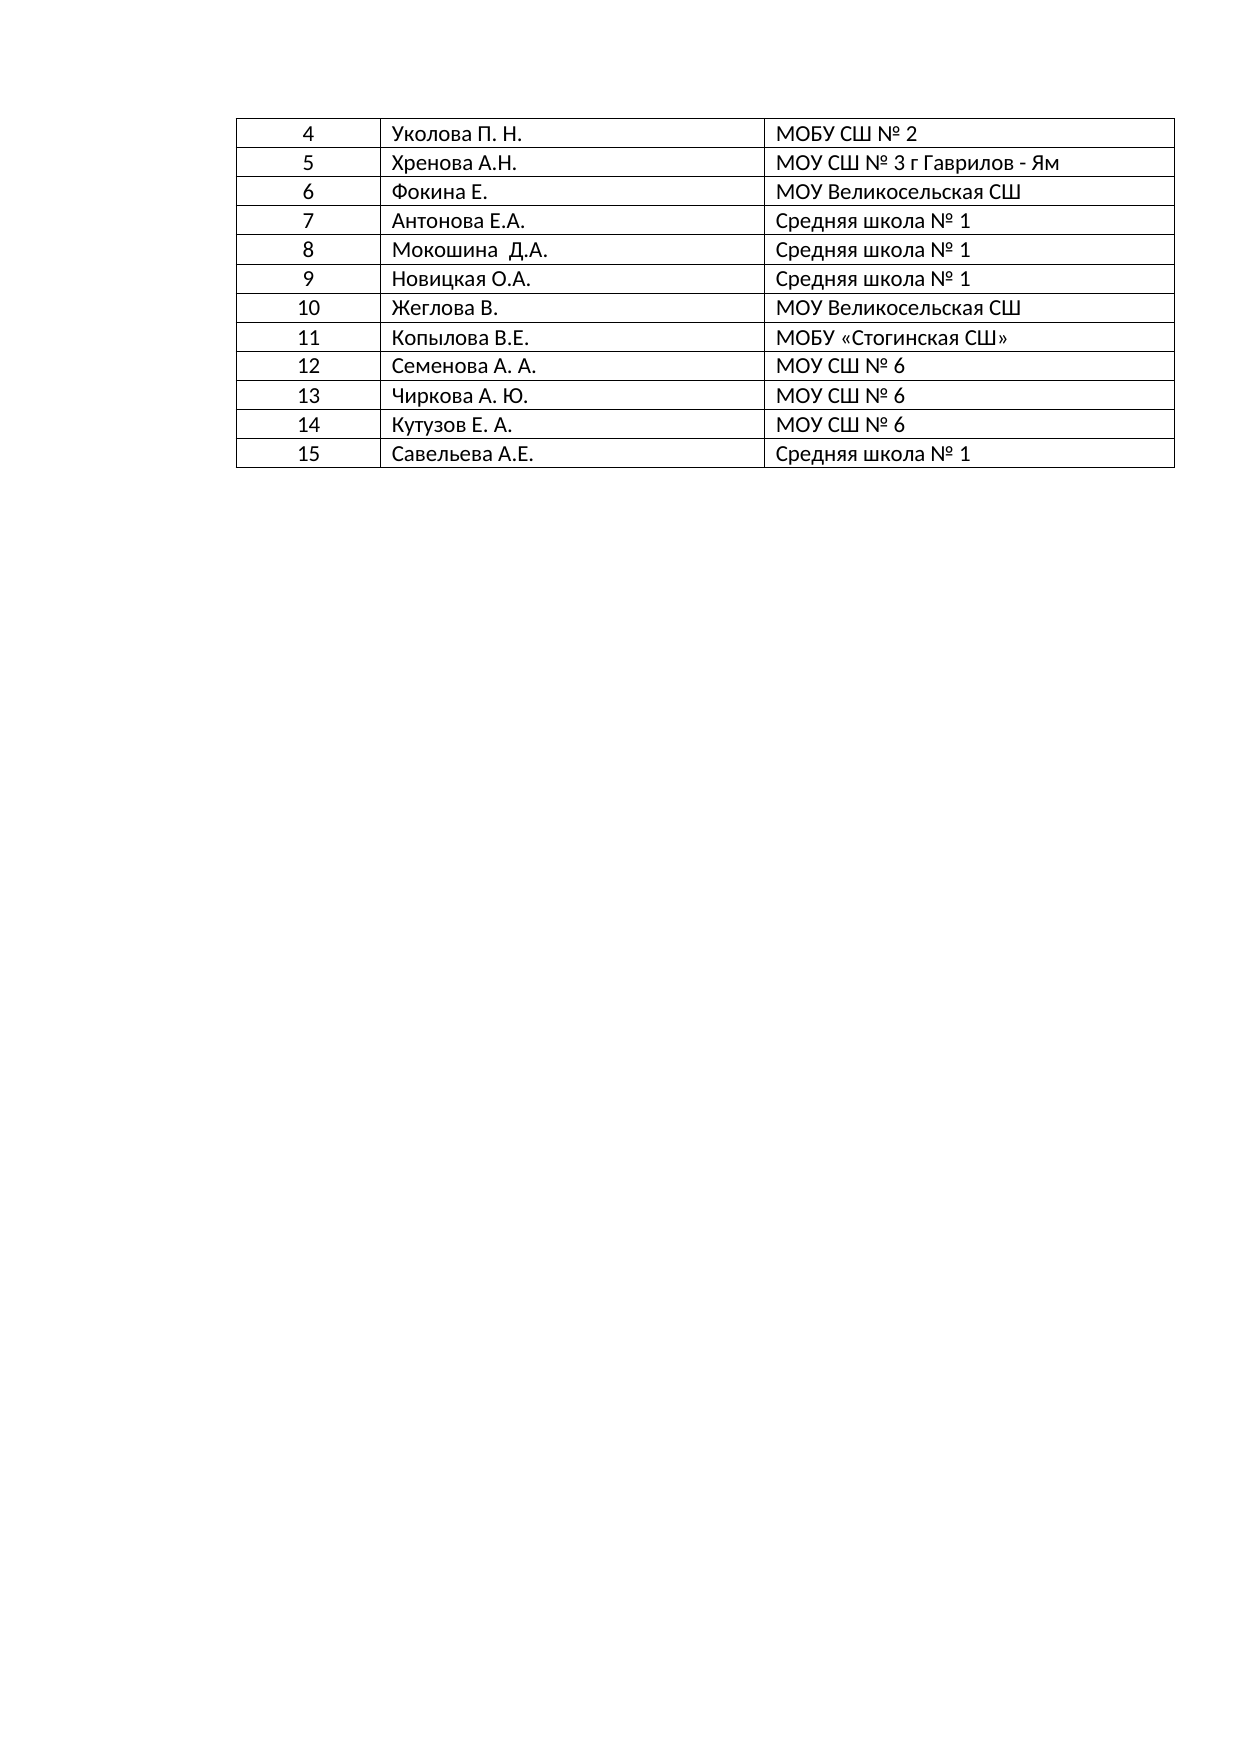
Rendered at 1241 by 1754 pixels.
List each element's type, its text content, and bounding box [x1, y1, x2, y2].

table_cell Семенова А. А. [381, 352, 764, 380]
table_cell Жеглова В. [381, 294, 764, 322]
table_cell Средняя школа № 1 [765, 235, 1174, 263]
table_cell 4 [237, 119, 380, 147]
table_cell 15 [237, 439, 380, 467]
table_cell 11 [237, 323, 380, 351]
table_cell 14 [237, 410, 380, 438]
table_cell МОБУ СШ № 2 [765, 119, 1174, 147]
table_cell 5 [237, 148, 380, 176]
table_cell 10 [237, 294, 380, 322]
table_cell Антонова Е.А. [381, 206, 764, 234]
table_cell 9 [237, 265, 380, 292]
table_cell Фокина Е. [381, 177, 764, 205]
table_cell Хренова А.Н. [381, 148, 764, 176]
table_cell Копылова В.Е. [381, 323, 764, 351]
table_cell Чиркова А. Ю. [381, 381, 764, 409]
table_cell 7 [237, 206, 380, 234]
table_cell Уколова П. Н. [381, 119, 764, 147]
table_cell Кутузов Е. А. [381, 410, 764, 438]
table_cell 13 [237, 381, 380, 409]
table_cell Мокошина Д.А. [381, 235, 764, 263]
table_cell МОУ СШ № 6 [765, 410, 1174, 438]
table_cell Средняя школа № 1 [765, 265, 1174, 292]
table_cell Савельева А.Е. [381, 439, 764, 467]
table_cell 8 [237, 235, 380, 263]
table_cell МОУ СШ № 3 г Гаврилов - Ям [765, 148, 1174, 176]
table_cell 12 [237, 352, 380, 380]
table_cell МОУ Великосельская СШ [765, 177, 1174, 205]
table_cell МОБУ «Стогинская СШ» [765, 323, 1174, 351]
table_cell МОУ Великосельская СШ [765, 294, 1174, 322]
table_cell 6 [237, 177, 380, 205]
table_cell Новицкая О.А. [381, 265, 764, 292]
table_cell МОУ СШ № 6 [765, 352, 1174, 380]
table_cell Средняя школа № 1 [765, 439, 1174, 467]
table_cell МОУ СШ № 6 [765, 381, 1174, 409]
table_cell Средняя школа № 1 [765, 206, 1174, 234]
